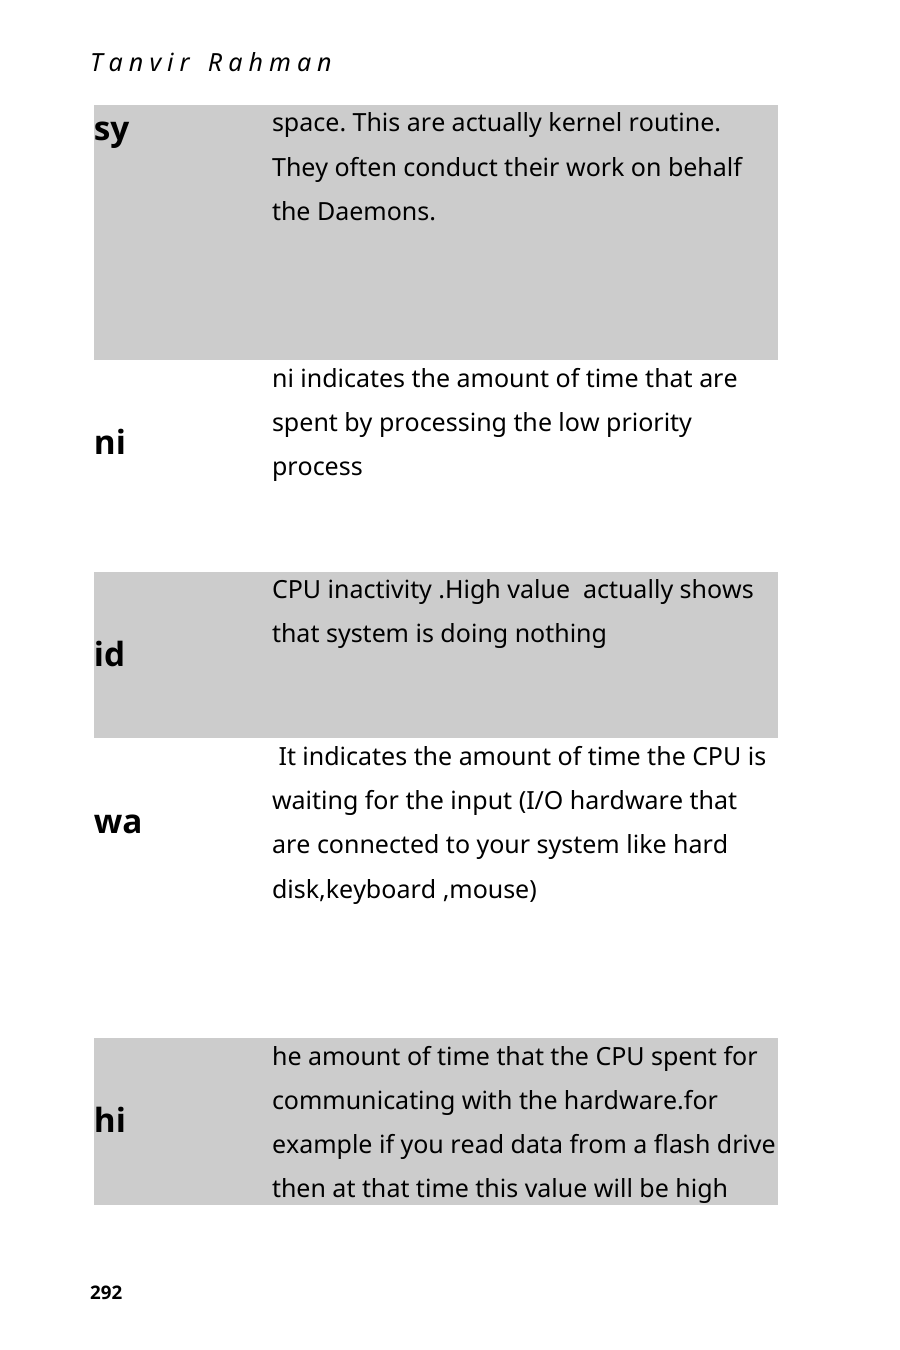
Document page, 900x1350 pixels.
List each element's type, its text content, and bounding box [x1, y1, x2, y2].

table_cell sy [94, 105, 272, 360]
table_cell ni indicates the amount of time that are spent by processing the low priority process [272, 360, 778, 572]
table_cell id [94, 572, 272, 738]
table_cell he amount of time that the CPU spent for communicating with the hardware.for example if you read data from a flash drive then at that time this value will be high [272, 1038, 778, 1205]
table_cell wa [94, 739, 272, 1038]
table_cell hi [94, 1038, 272, 1205]
table_cell It indicates the amount of time the CPU is waiting for the input (I/O hardware that are connected to your system like hard disk,keyboard ,mouse) [272, 739, 778, 1038]
table_cell space. This are actually kernel routine. They often conduct their work on behalf the Daemons. [272, 105, 778, 360]
table_cell CPU inactivity .High value actually shows that system is doing nothing [272, 572, 778, 738]
table_cell ni [94, 360, 272, 572]
